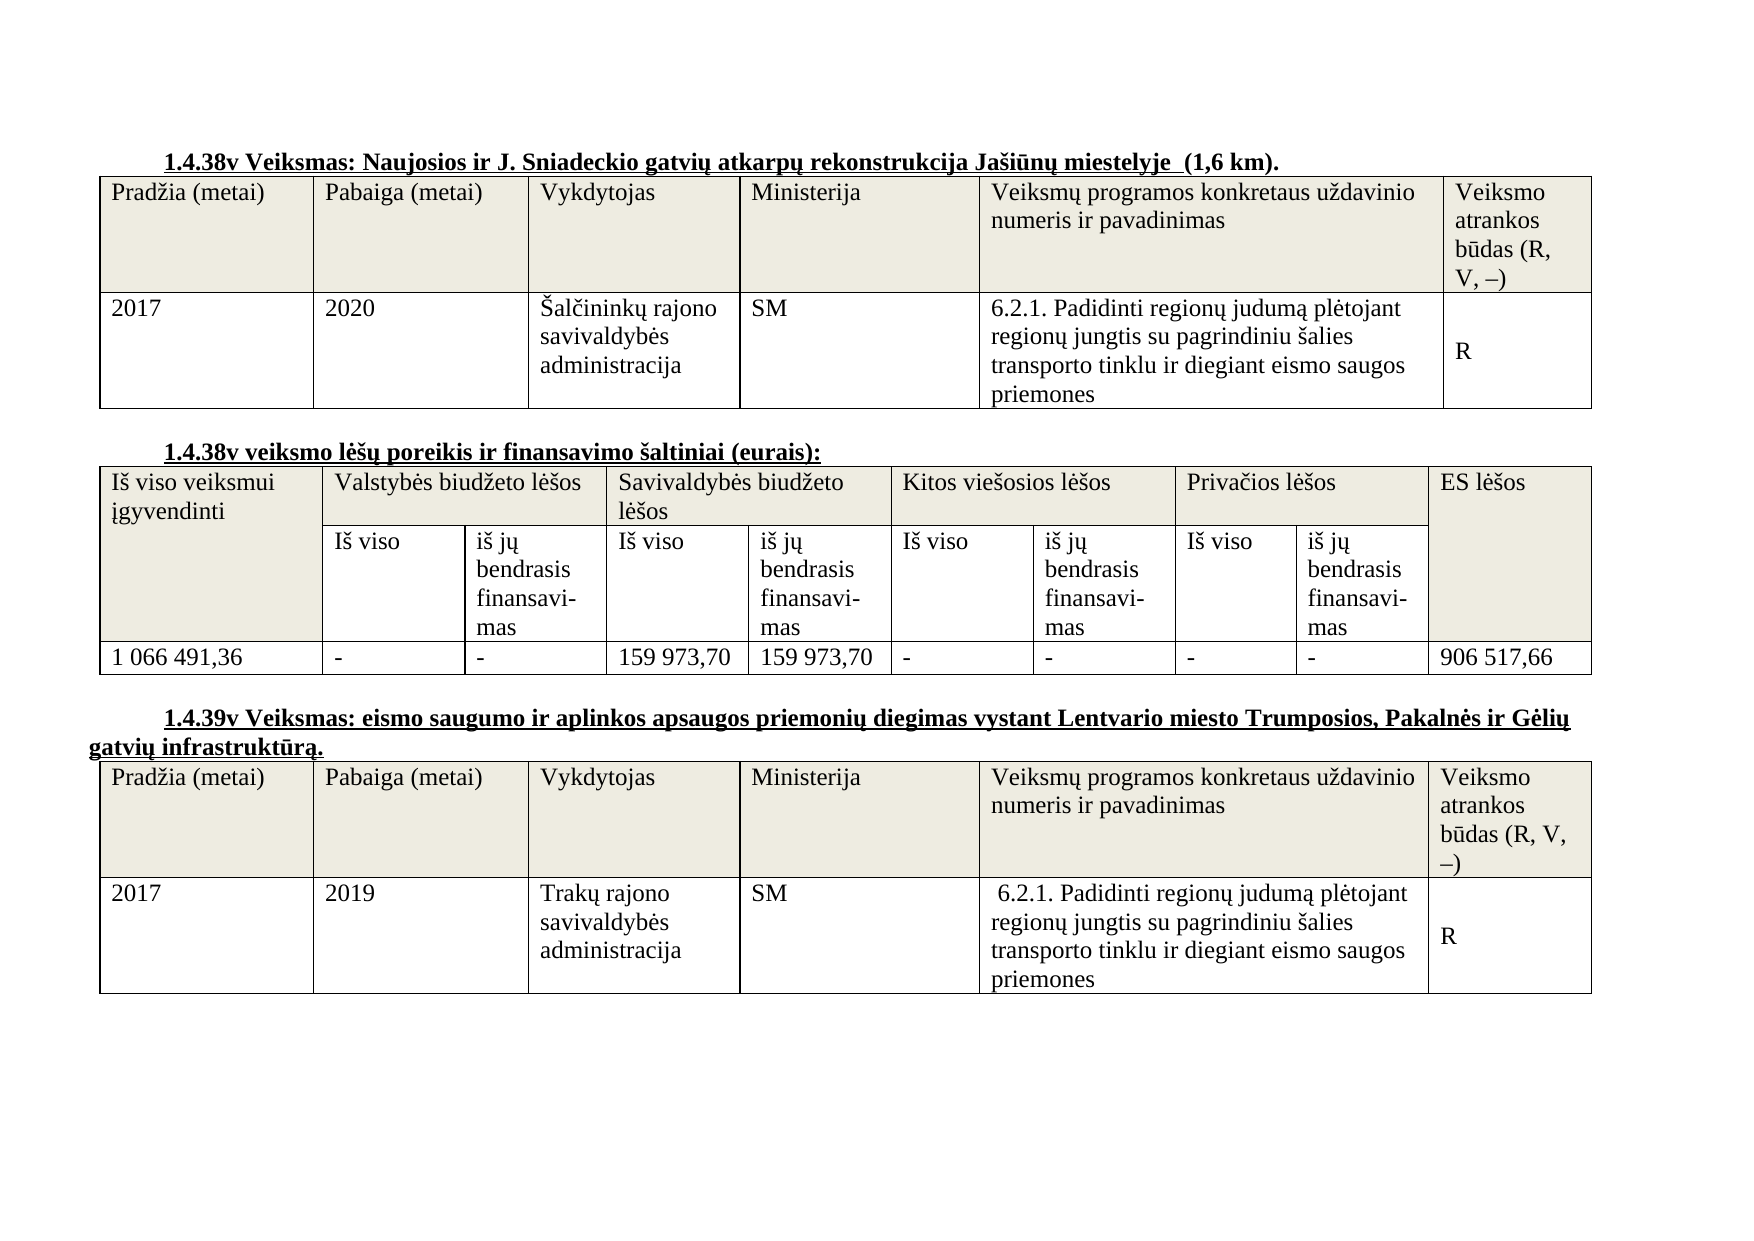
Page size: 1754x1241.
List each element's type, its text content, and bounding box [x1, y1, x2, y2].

table_header Pradžia (metai) [101, 177, 313, 292]
table_header Vykdytojas [529, 762, 739, 877]
text 1.4.38v Veiksmas: Naujosios ir J. Sniadeckio gatvių atkarpų rekonstrukcija Jašiūnų miestelyje (1,6 km). [89, 147, 1577, 176]
table_header Pradžia (metai) [101, 762, 313, 877]
text 1.4.38v veiksmo lėšų poreikis ir finansavimo šaltiniai (eurais): [89, 437, 1577, 466]
table_cell iš jų bendrasis finansavi- mas [749, 526, 891, 641]
table_cell - [466, 642, 606, 673]
table_cell R [1429, 878, 1591, 993]
table_cell Trakų rajono savivaldybės administracija [529, 878, 739, 993]
table_cell 159 973,70 [749, 642, 891, 673]
table_cell Iš viso [323, 526, 464, 641]
table_cell 2017 [101, 878, 313, 993]
table_cell SM [741, 293, 979, 408]
table_cell SM [741, 878, 979, 993]
table_cell - [323, 642, 464, 673]
table_header Pabaiga (metai) [314, 762, 528, 877]
table_header Pabaiga (metai) [314, 177, 528, 292]
table_header Vykdytojas [529, 177, 739, 292]
table_cell - [1176, 642, 1296, 673]
table_header Veiksmų programos konkretaus uždavinio numeris ir pavadinimas [980, 177, 1443, 292]
table_cell 2020 [314, 293, 528, 408]
table_cell 906 517,66 [1429, 642, 1591, 673]
table_cell - [1297, 642, 1428, 673]
table_header Ministerija [741, 177, 979, 292]
table_header Kitos viešosios lėšos [892, 467, 1175, 525]
table_cell 6.2.1. Padidinti regionų judumą plėtojant regionų jungtis su pagrindiniu šalies transporto tinklu ir diegiant eismo saugos priemones [980, 293, 1443, 408]
table_cell Iš viso [607, 526, 748, 641]
table_cell Iš viso [892, 526, 1033, 641]
table_cell 6.2.1. Padidinti regionų judumą plėtojant regionų jungtis su pagrindiniu šalies transporto tinklu ir diegiant eismo saugos priemones [980, 878, 1428, 993]
table_header Veiksmų programos konkretaus uždavinio numeris ir pavadinimas [980, 762, 1428, 877]
table_header Valstybės biudžeto lėšos [323, 467, 606, 525]
table_cell - [892, 642, 1033, 673]
text 1.4.39v Veiksmas: eismo saugumo ir aplinkos apsaugos priemonių diegimas vystant Lentvario miesto Trumposios, Pakalnės ir Gėlių gatvių infrastruktūrą. [89, 703, 1577, 761]
table_cell 2017 [101, 293, 313, 408]
table_header ES lėšos [1429, 467, 1591, 641]
table_cell 159 973,70 [607, 642, 748, 673]
table_header Savivaldybės biudžeto lėšos [607, 467, 891, 525]
table_header Iš viso veiksmui įgyvendinti [101, 467, 322, 641]
table_cell R [1444, 293, 1591, 408]
table_cell iš jų bendrasis finansavi- mas [1034, 526, 1175, 641]
table_header Privačios lėšos [1176, 467, 1428, 525]
table_header Veiksmo atrankos būdas (R, V, –) [1429, 762, 1591, 877]
table_header Ministerija [741, 762, 979, 877]
table_cell 1 066 491,36 [101, 642, 322, 673]
table_cell 2019 [314, 878, 528, 993]
table_cell Šalčininkų rajono savivaldybės administracija [529, 293, 739, 408]
table_header Veiksmo atrankos būdas (R, V, –) [1444, 177, 1591, 292]
table_cell iš jų bendrasis finansavi- mas [1297, 526, 1428, 641]
table_cell Iš viso [1176, 526, 1296, 641]
table_cell - [1034, 642, 1175, 673]
table_cell iš jų bendrasis finansavi- mas [466, 526, 606, 641]
